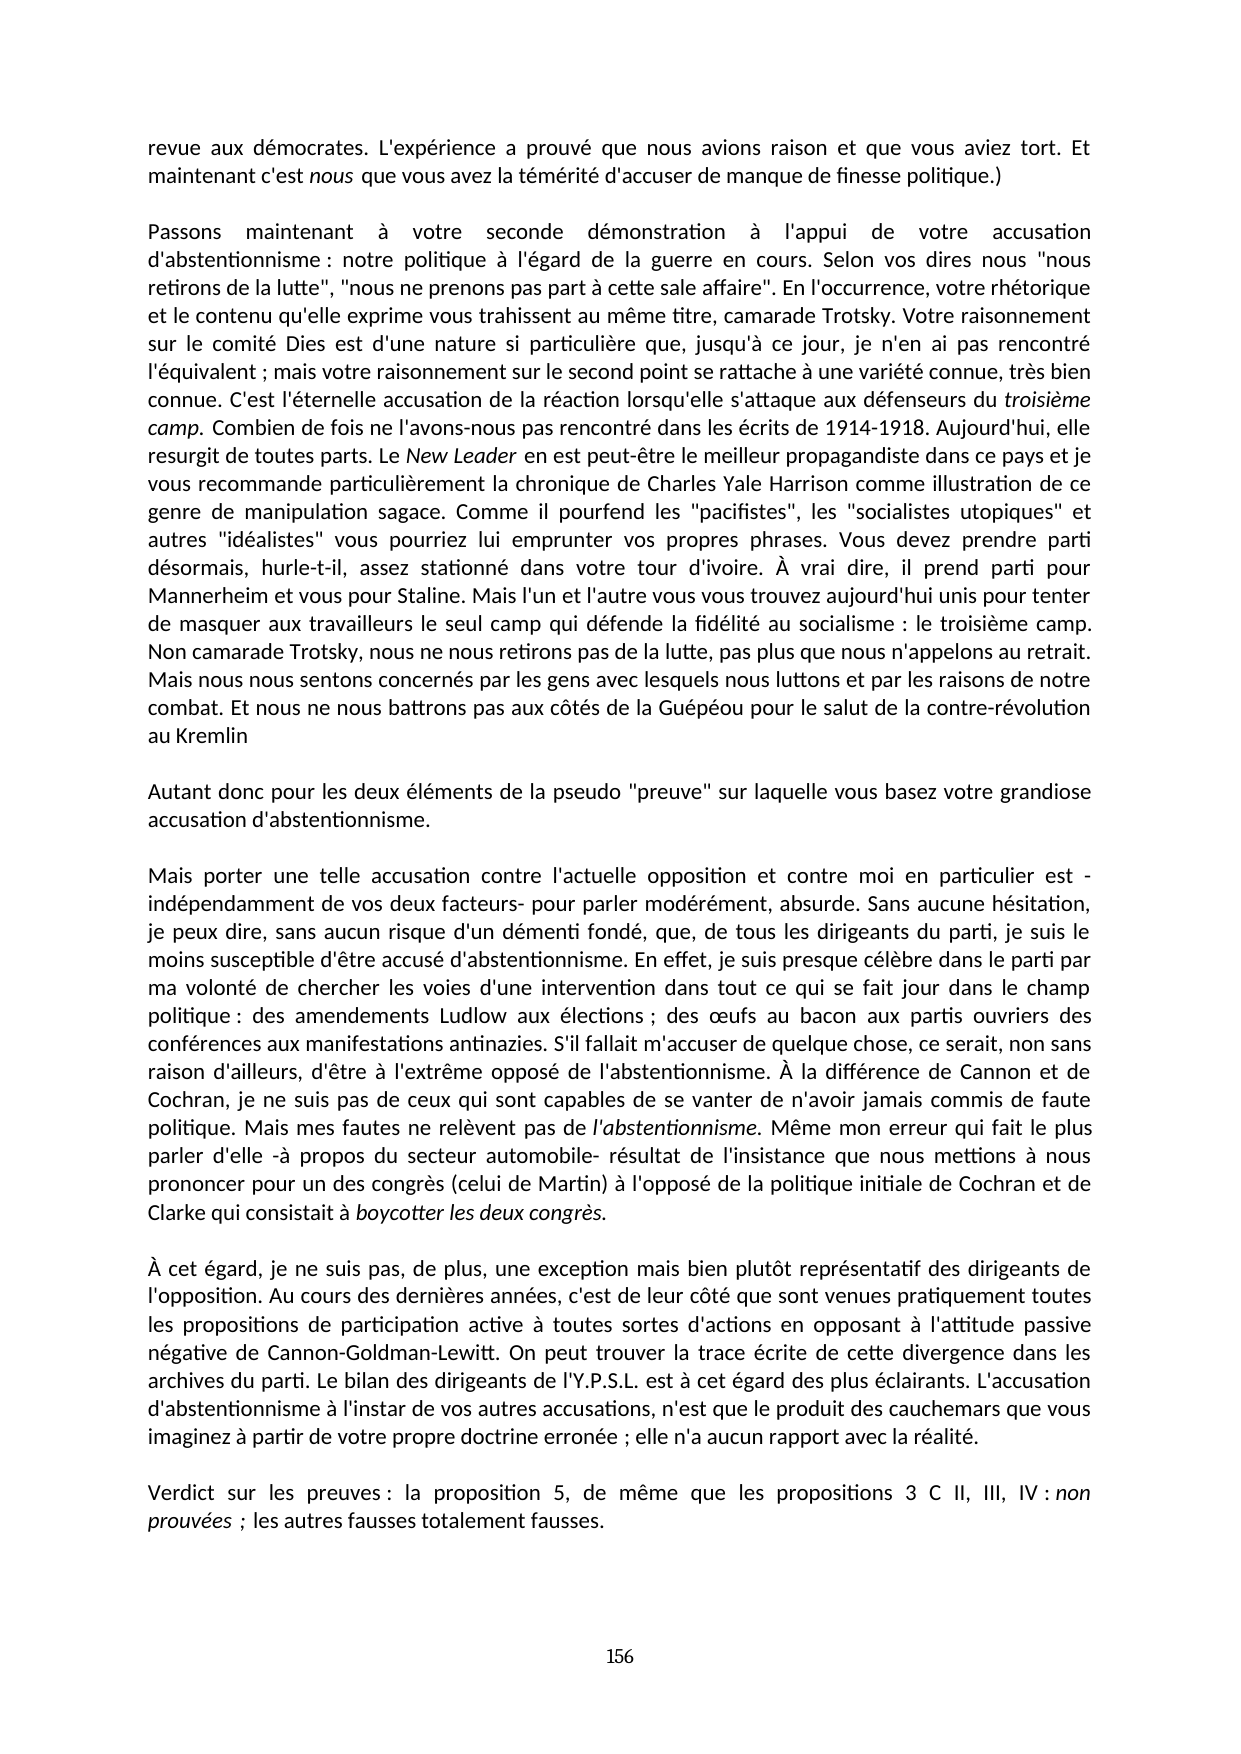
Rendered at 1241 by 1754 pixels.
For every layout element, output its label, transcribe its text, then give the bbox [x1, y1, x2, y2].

text Verdict sur les preuves : la proposition 5, de même que les propositions 3 C II, III, IV : non prouvées ; les autres fausses totalement fausses. [148, 1478, 1093, 1534]
text À cet égard, je ne suis pas, de plus, une exception mais bien plutôt représentatif des dirigeants de l'opposition. Au cours des dernières années, c'est de leur côté que sont venues pratiquement toutes les propositions de participation active à toutes sortes d'actions en opposant à l'attitude passive négative de Cannon-Goldman-Lewitt. On peut trouver la trace écrite de cette divergence dans les archives du parti. Le bilan des dirigeants de l'Y.P.S.L. est à cet égard des plus éclairants. L'accusation d'abstentionnisme à l'instar de vos autres accusations, n'est que le produit des cauchemars que vous imaginez à partir de votre propre doctrine erronée ; elle n'a aucun rapport avec la réalité. [148, 1254, 1093, 1450]
text revue aux démocrates. L'expérience a prouvé que nous avions raison et que vous aviez tort. Et maintenant c'est nous que vous avez la témérité d'accuser de manque de finesse politique.) [148, 133, 1093, 189]
text Autant donc pour les deux éléments de la pseudo "preuve" sur laquelle vous basez votre grandiose accusation d'abstentionnisme. [148, 777, 1093, 833]
text Mais porter une telle accusation contre l'actuelle opposition et contre moi en particulier est -indépendamment de vos deux facteurs- pour parler modérément, absurde. Sans aucune hésitation, je peux dire, sans aucun risque d'un démenti fondé, que, de tous les dirigeants du parti, je suis le moins susceptible d'être accusé d'abstentionnisme. En effet, je suis presque célèbre dans le parti par ma volonté de chercher les voies d'une intervention dans tout ce qui se fait jour dans le champ politique : des amendements Ludlow aux élections ; des œufs au bacon aux partis ouvriers des conférences aux manifestations antinazies. S'il fallait m'accuser de quelque chose, ce serait, non sans raison d'ailleurs, d'être à l'extrême opposé de l'abstentionnisme. À la différence de Cannon et de Cochran, je ne suis pas de ceux qui sont capables de se vanter de n'avoir jamais commis de faute politique. Mais mes fautes ne relèvent pas de l'abstentionnisme. Même mon erreur qui fait le plus parler d'elle -à propos du secteur automobile- résultat de l'insistance que nous mettions à nous prononcer pour un des congrès (celui de Martin) à l'opposé de la politique initiale de Cochran et de Clarke qui consistait à boycotter les deux congrès. [148, 861, 1093, 1226]
text Passons maintenant à votre seconde démonstration à l'appui de votre accusation d'abstentionnisme : notre politique à l'égard de la guerre en cours. Selon vos dires nous "nous retirons de la lutte", "nous ne prenons pas part à cette sale affaire". En l'occurrence, votre rhétorique et le contenu qu'elle exprime vous trahissent au même titre, camarade Trotsky. Votre raisonnement sur le comité Dies est d'une nature si particulière que, jusqu'à ce jour, je n'en ai pas rencontré l'équivalent ; mais votre raisonnement sur le second point se rattache à une variété connue, très bien connue. C'est l'éternelle accusation de la réaction lorsqu'elle s'attaque aux défenseurs du troisième camp. Combien de fois ne l'avons-nous pas rencontré dans les écrits de 1914-1918. Aujourd'hui, elle resurgit de toutes parts. Le New Leader en est peut-être le meilleur propagandiste dans ce pays et je vous recommande particulièrement la chronique de Charles Yale Harrison comme illustration de ce genre de manipulation sagace. Comme il pourfend les "pacifistes", les "socialistes utopiques" et autres "idéalistes" vous pourriez lui emprunter vos propres phrases. Vous devez prendre parti désormais, hurle-t-il, assez stationné dans votre tour d'ivoire. À vrai dire, il prend parti pour Mannerheim et vous pour Staline. Mais l'un et l'autre vous vous trouvez aujourd'hui unis pour tenter de masquer aux travailleurs le seul camp qui défende la fidélité au socialisme : le troisième camp. Non camarade Trotsky, nous ne nous retirons pas de la lutte, pas plus que nous n'appelons au retrait. Mais nous nous sentons concernés par les gens avec lesquels nous luttons et par les raisons de notre combat. Et nous ne nous battrons pas aux côtés de la Guépéou pour le salut de la contre-révolution au Kremlin [148, 217, 1093, 749]
